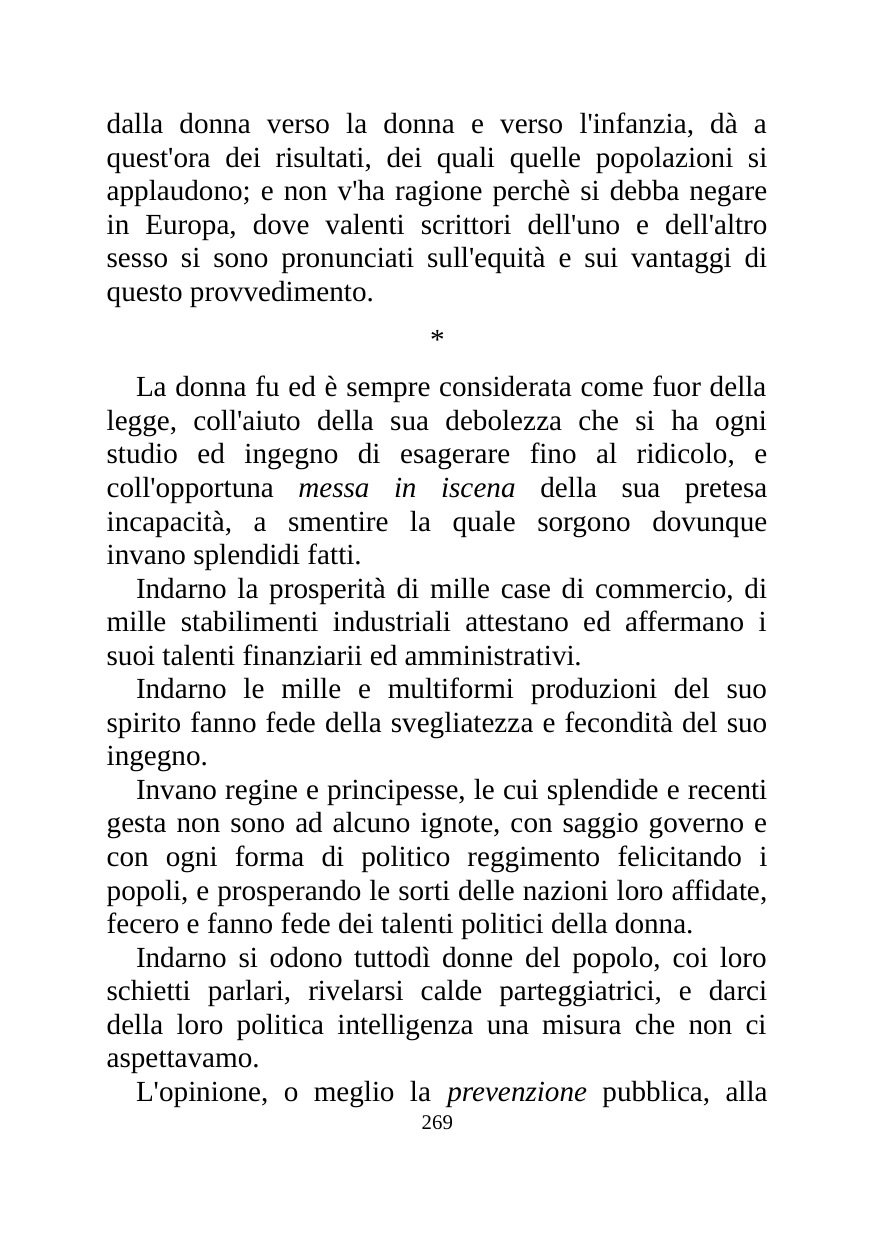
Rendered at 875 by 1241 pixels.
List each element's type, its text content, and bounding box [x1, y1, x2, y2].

text La donna fu ed è sempre considerata come fuor della legge, coll'aiuto della sua debolezza che si ha ogni studio ed ingegno di esagerare fino al ridicolo, e coll'opportuna messa in iscena della sua pretesa incapacità, a smentire la quale sorgono dovunque invano splendidi fatti. [106, 369, 768, 571]
text Invano regine e principesse, le cui splendide e recenti gesta non sono ad alcuno ignote, con saggio governo e con ogni forma di politico reggimento felicitando i popoli, e prosperando le sorti delle nazioni loro affidate, fecero e fanno fede dei talenti politici della donna. [106, 772, 768, 940]
text Indarno si odono tuttodì donne del popolo, coi loro schietti parlari, rivelarsi calde parteggiatrici, e darci della loro politica intelligenza una misura che non ci aspettavamo. [106, 940, 768, 1074]
text dalla donna verso la donna e verso l'infanzia, dà a quest'ora dei risultati, dei quali quelle popolazioni si applaudono; e non v'ha ragione perchè si debba negare in Europa, dove valenti scrittori dell'uno e dell'altro sesso si sono pronunciati sull'equità e sui vantaggi di questo provvedimento. [106, 106, 768, 308]
text Indarno le mille e multiformi produzioni del suo spirito fanno fede della svegliatezza e fecondità del suo ingegno. [106, 671, 768, 772]
text L'opinione, o meglio la prevenzione pubblica, alla [106, 1074, 768, 1107]
text Indarno la prosperità di mille case di commercio, di mille stabilimenti industriali attestano ed affermano i suoi talenti finanziarii ed amministrativi. [106, 571, 768, 671]
text * [106, 322, 768, 355]
